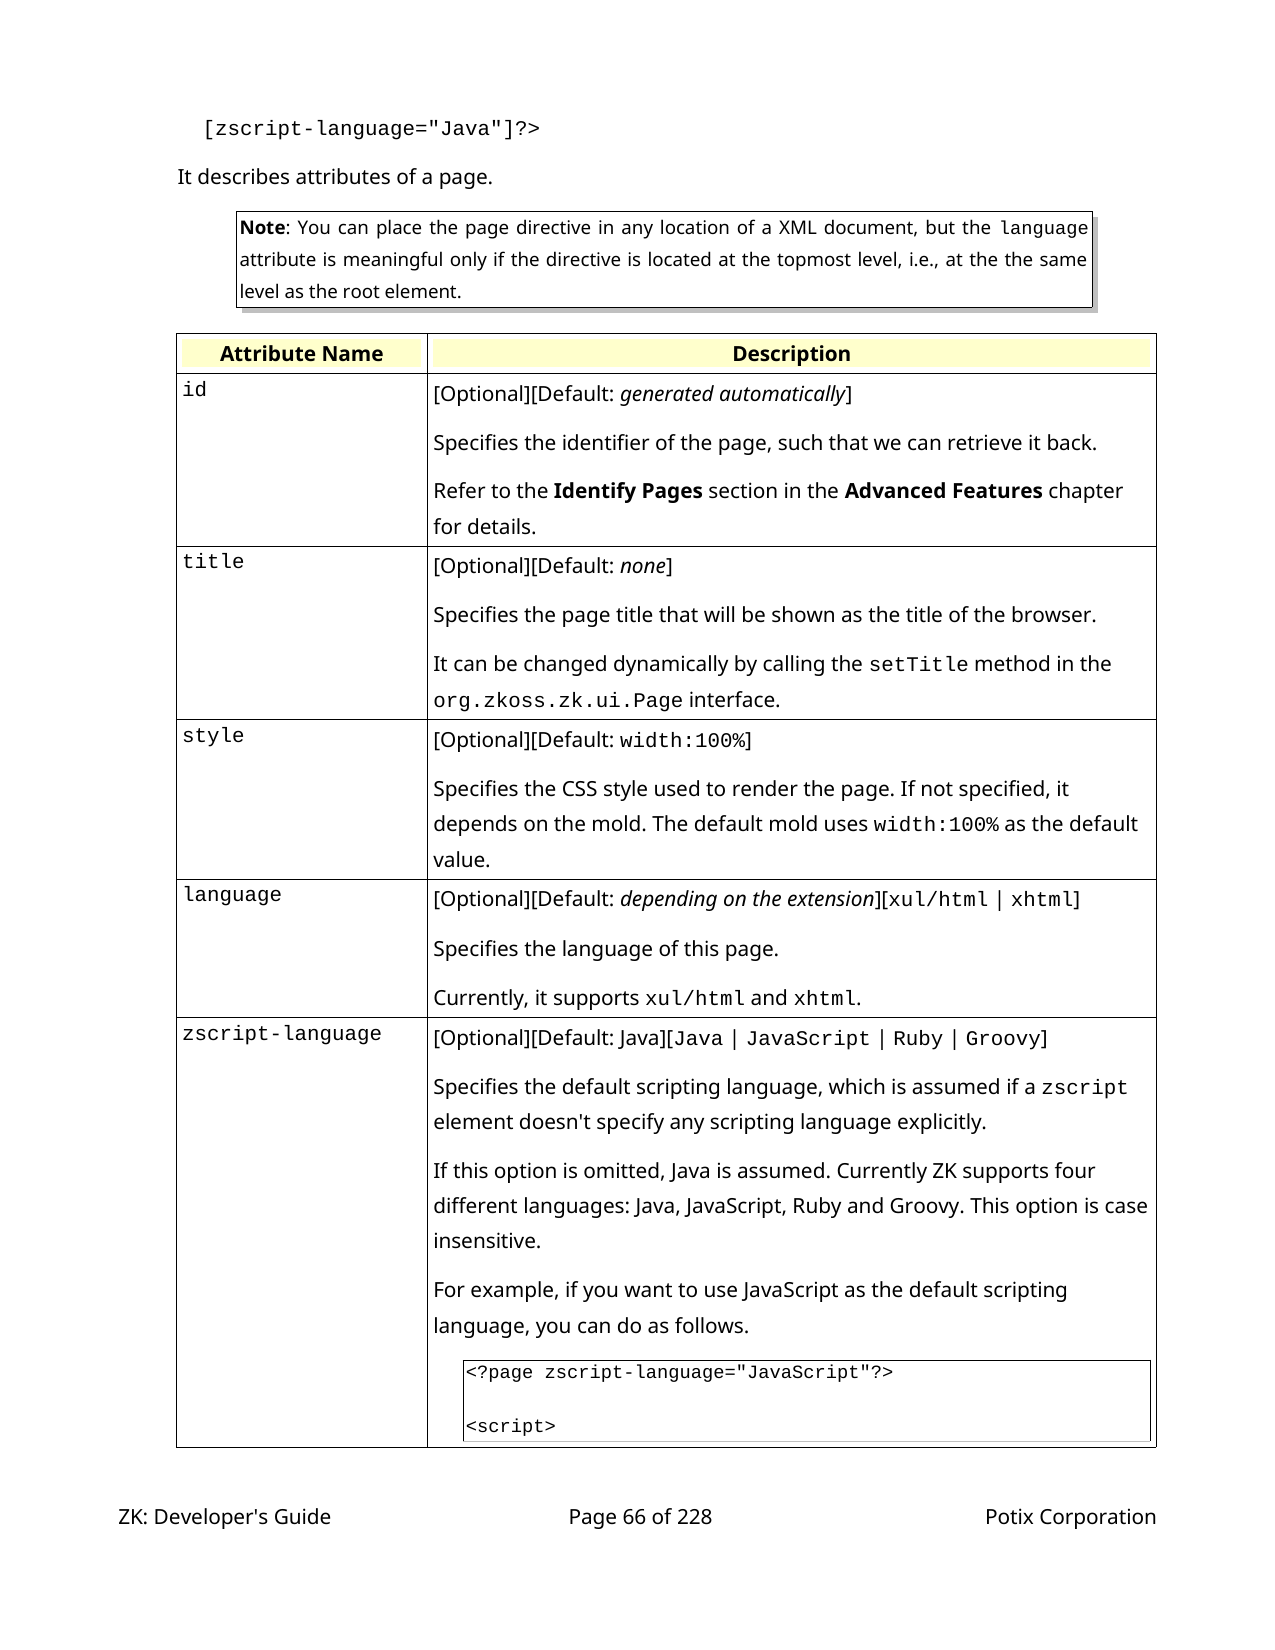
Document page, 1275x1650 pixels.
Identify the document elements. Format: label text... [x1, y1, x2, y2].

table_cell style [177, 720, 427, 879]
text Note: You can place the page directive in any location of a XML document, but the language attribute is meaningful only if the directive is located at the topmost level, i.e., at the the same level as the root element. [237, 212, 1092, 307]
table_cell [Optional][Default: none] Specifies the page title that will be shown as the title of the browser. It can be changed dynamically by calling the setTitle method in the org.zkoss.zk.ui.Page interface. [428, 547, 1156, 719]
table_cell [Optional][Default: generated automatically] Specifies the identifier of the page, such that we can retrieve it back. Refer to the Identify Pages section in the Advanced Features chapter for details. [428, 374, 1156, 546]
table_cell id [177, 374, 427, 546]
table_cell [Optional][Default: width:100%] Specifies the CSS style used to render the page. If not specified, it depends on the mold. The default mold uses width:100% as the default value. [428, 720, 1156, 879]
text [zscript-language="Java"]?> [177, 118, 1157, 142]
table_header Description [428, 334, 1156, 373]
table_header Attribute Name [177, 334, 427, 373]
table_cell [Optional][Default: depending on the extension][xul/html | xhtml] Specifies the language of this page. Currently, it supports xul/html and xhtml. [428, 880, 1156, 1017]
table_cell [Optional][Default: Java][Java | JavaScript | Ruby | Groovy] Specifies the default scripting language, which is assumed if a zscript element doesn't specify any scripting language explicitly. If this option is omitted, Java is assumed. Currently ZK supports four different languages: Java, JavaScript, Ruby and Groovy. This option is case insensitive. For example, if you want to use JavaScript as the default scripting language, you can do as follows. <?page zscript-language="JavaScript"?> <script> [428, 1018, 1156, 1447]
text It describes attributes of a page. [177, 162, 1157, 191]
table_cell title [177, 547, 427, 719]
table_cell zscript-language [177, 1018, 427, 1447]
table_cell language [177, 880, 427, 1017]
